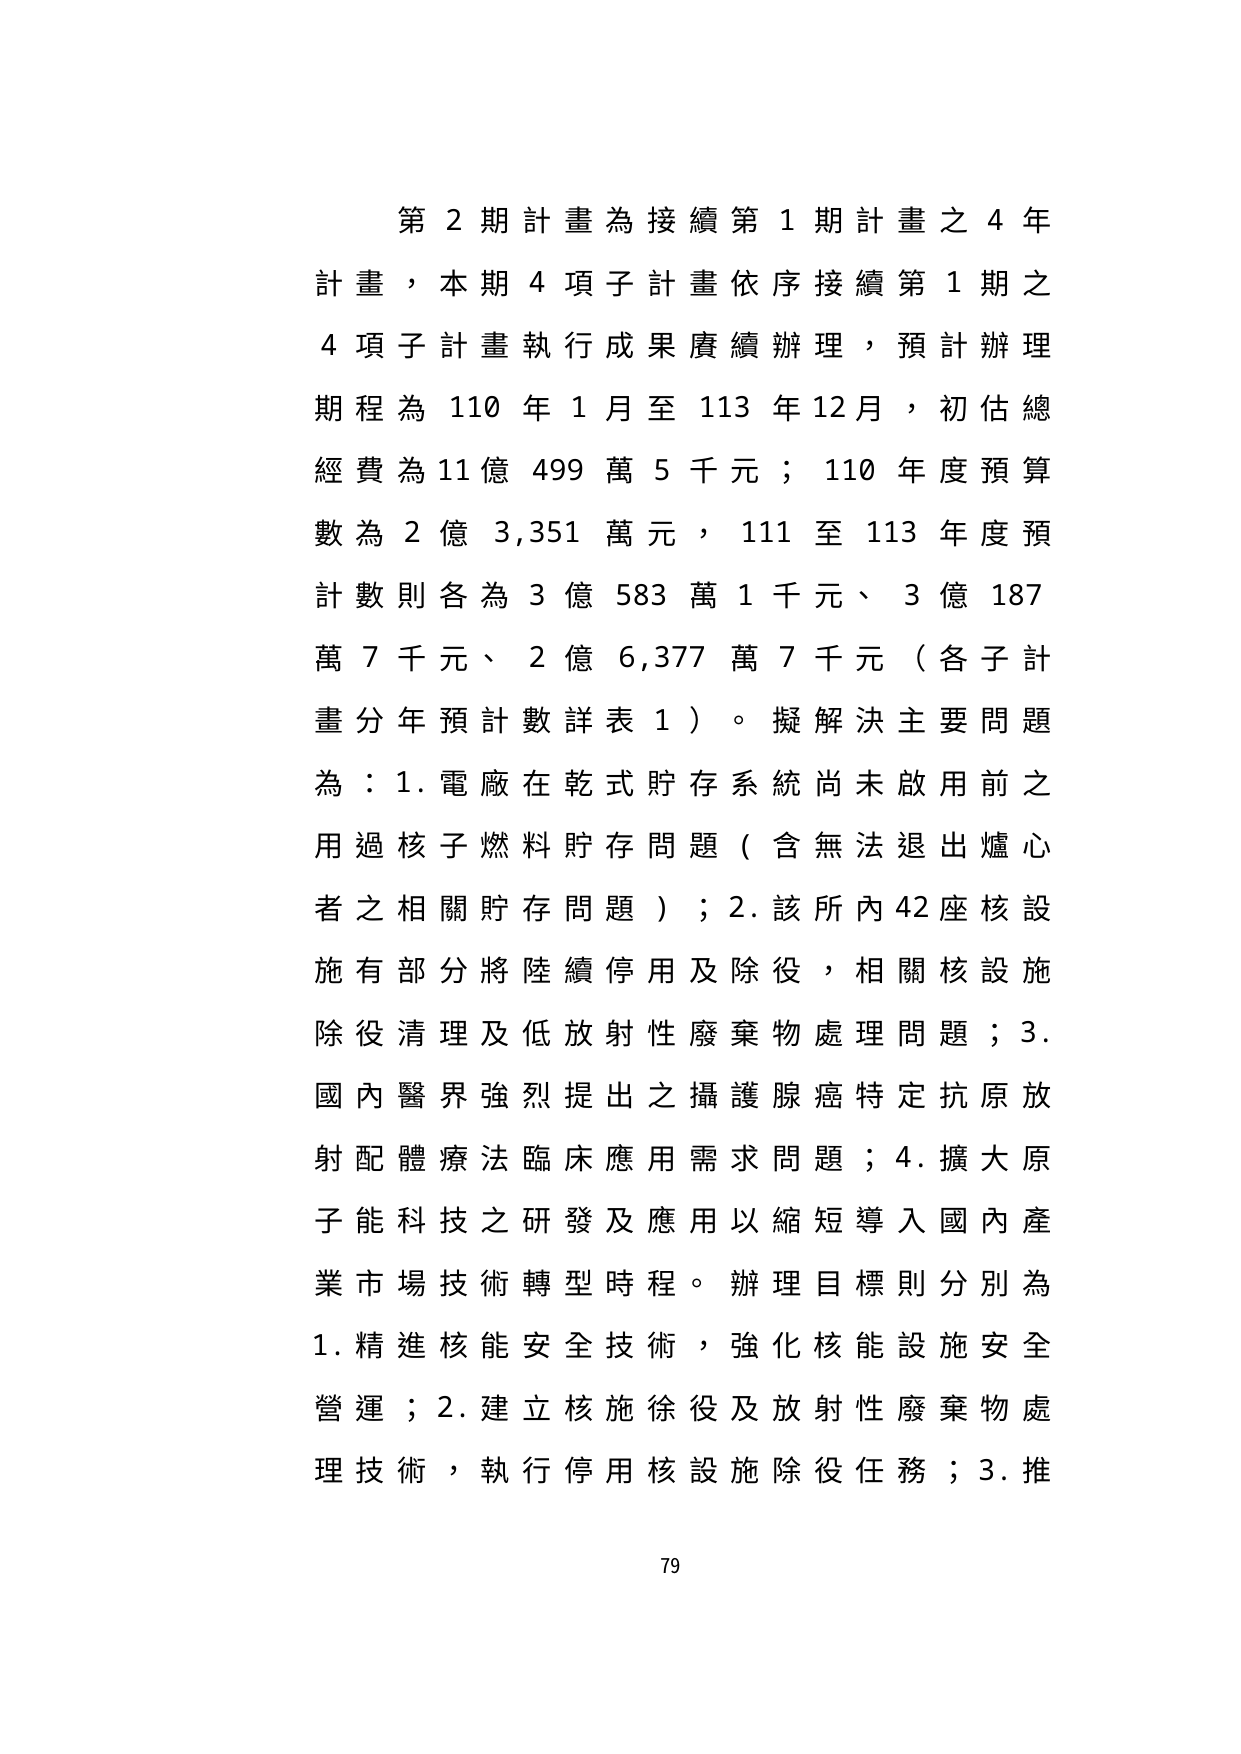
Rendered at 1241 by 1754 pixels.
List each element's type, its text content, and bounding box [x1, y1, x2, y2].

text 第2期計畫為接續第1期計畫之4年計畫，本期4項子計畫依序接續第1期之4項子計畫執行成果賡續辦理，預計辦理期程為110年1月至113年12月，初估總經費為11億499萬5千元；110年度預算數為2億3,351萬元，111至113年度預計數則各為3億583萬1千元、3億187萬7千元、2億6,377萬7千元（各子計畫分年預計數詳表1）。擬解決主要問題為：1.電廠在乾式貯存系統尚未啟用前之用過核子燃料貯存問題(含無法退出爐心者之相關貯存問題)；2.該所內42座核設施有部分將陸續停用及除役，相關核設施除役清理及低放射性廢棄物處理問題；3.國內醫界強烈提出之攝護腺癌特定抗原放射配體療法臨床應用需求問題；4.擴大原子能科技之研發及應用以縮短導入國內產業市場技術轉型時程。辦理目標則分別為1.精進核能安全技術，強化核能設施安全營運；2.建立核施徐役及放射性廢棄物處理技術，執行停用核設施除役任務；3.推 [242, 177, 1058, 1490]
